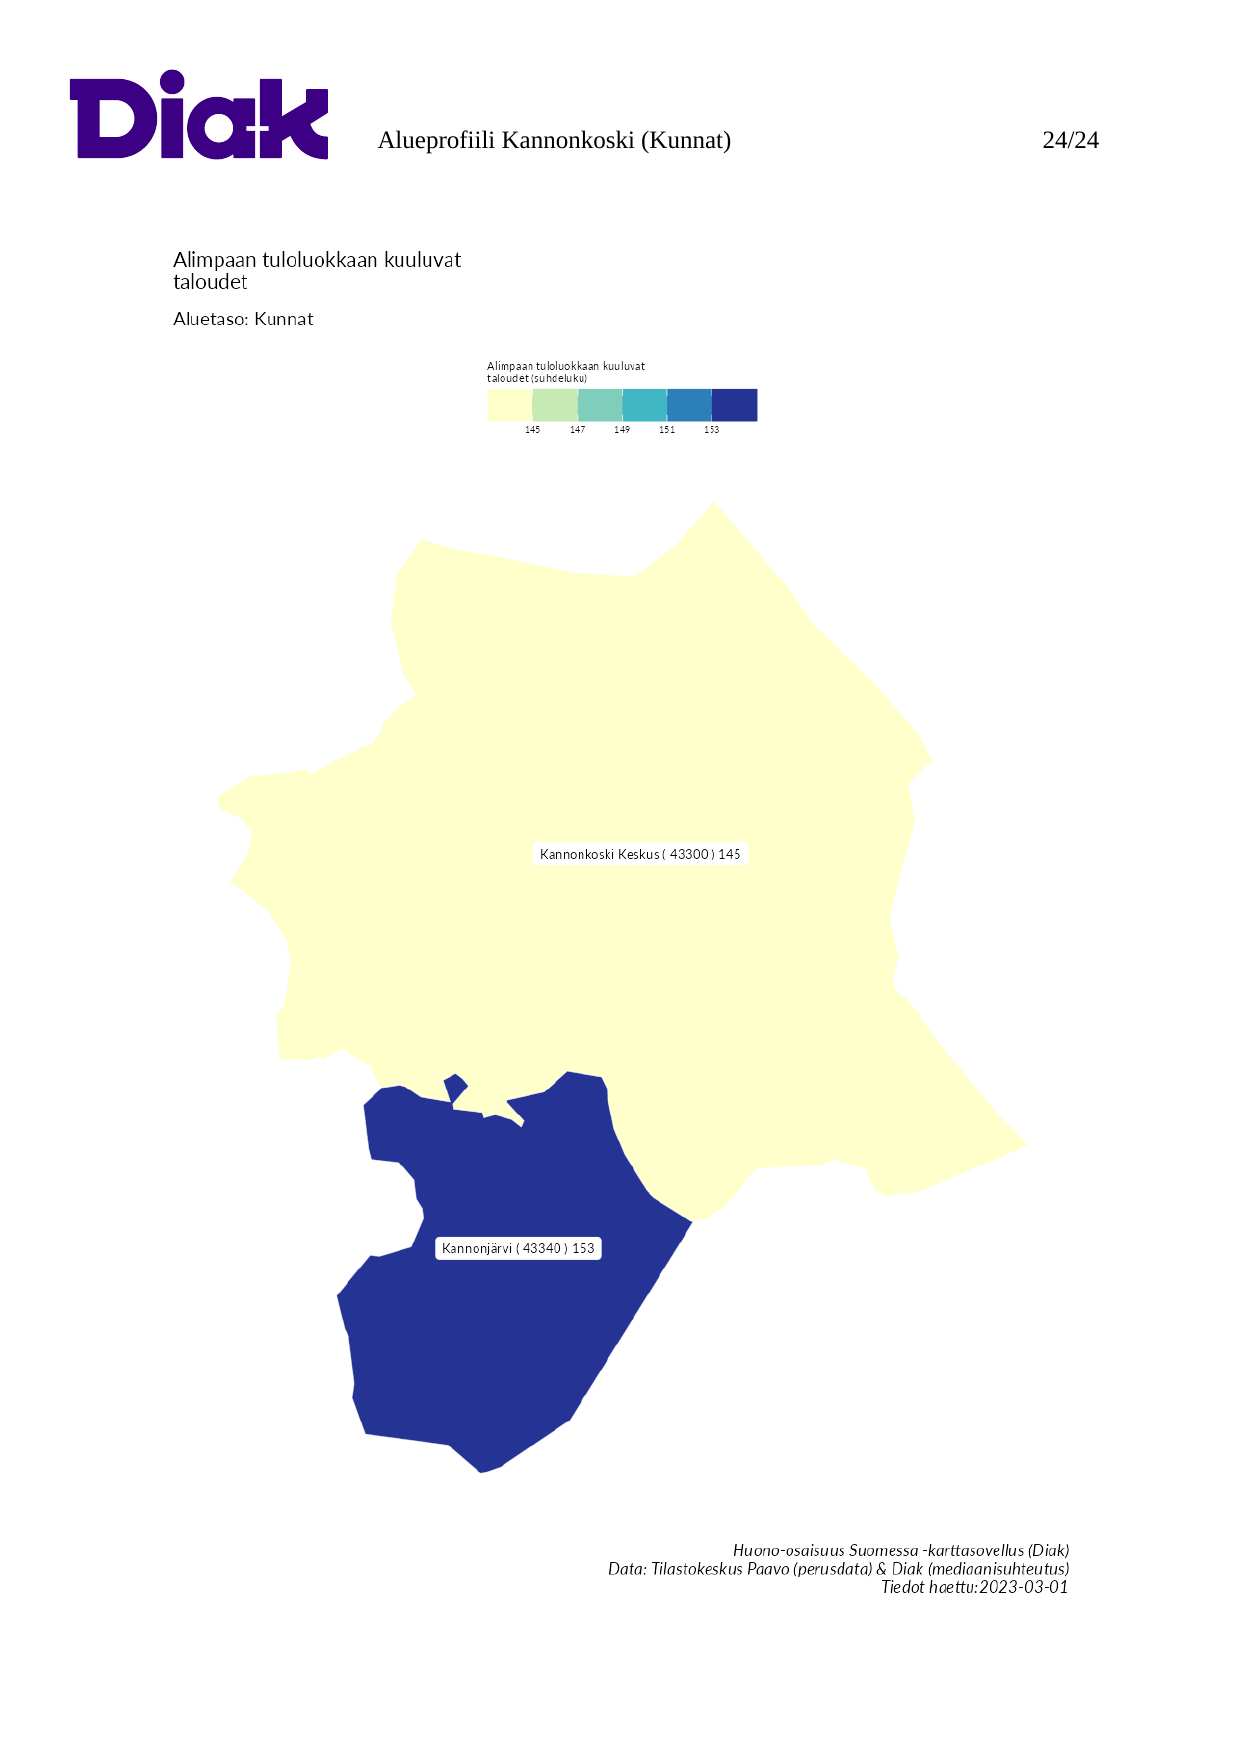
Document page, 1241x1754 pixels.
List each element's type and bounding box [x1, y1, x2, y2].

picture [61, 196, 1179, 1651]
